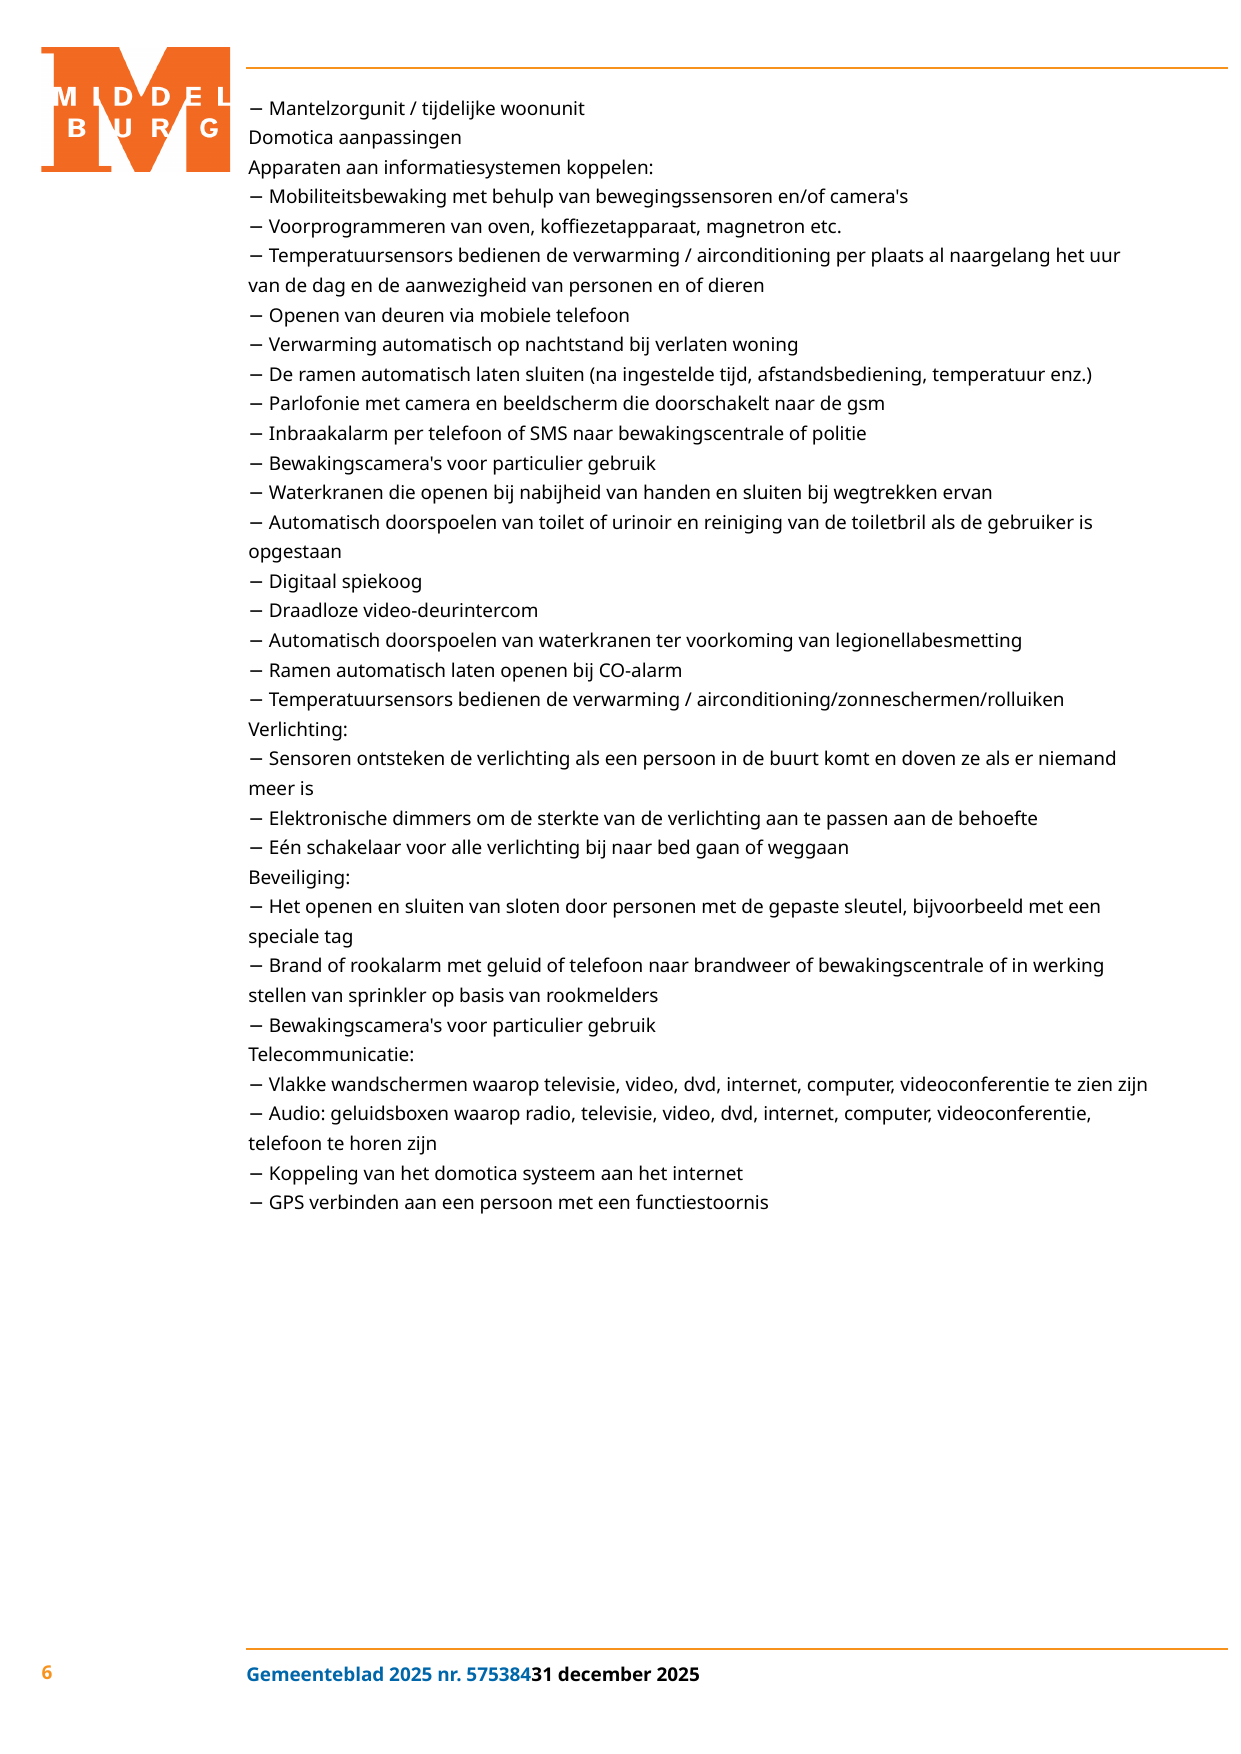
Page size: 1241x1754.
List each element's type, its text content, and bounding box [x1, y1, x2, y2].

text − Bewakingscamera's voor particulier gebruik [248, 1012, 1152, 1038]
text − Parlofonie met camera en beeldscherm die doorschakelt naar de gsm [248, 391, 1152, 416]
text − Elektronische dimmers om de sterkte van de verlichting aan te passen aan de behoefte [248, 805, 1152, 831]
text − Sensoren ontsteken de verlichting als een persoon in de buurt komt en doven ze als er niemand meer is [248, 746, 1152, 801]
text − Voorprogrammeren van oven, koffiezetapparaat, magnetron etc. [248, 213, 1152, 239]
text − Waterkranen die openen bij nabijheid van handen en sluiten bij wegtrekken ervan [248, 479, 1152, 505]
text − Automatisch doorspoelen van toilet of urinoir en reiniging van de toiletbril als de gebruiker is opgestaan [248, 509, 1152, 564]
text − Verwarming automatisch op nachtstand bij verlaten woning [248, 331, 1152, 357]
text − Draadloze video-deurintercom [248, 598, 1152, 623]
text − Bewakingscamera's voor particulier gebruik [248, 450, 1152, 476]
text − Brand of rookalarm met geluid of telefoon naar brandweer of bewakingscentrale of in werking stellen van sprinkler op basis van rookmelders [248, 953, 1152, 1008]
text Telecommunicatie: [248, 1041, 1152, 1067]
text − Audio: geluidsboxen waarop radio, televisie, video, dvd, internet, computer, videoconferentie, telefoon te horen zijn [248, 1101, 1152, 1156]
text − Inbraakalarm per telefoon of SMS naar bewakingscentrale of politie [248, 420, 1152, 446]
text − Automatisch doorspoelen van waterkranen ter voorkoming van legionellabesmetting [248, 627, 1152, 653]
text − Temperatuursensors bedienen de verwarming / airconditioning per plaats al naargelang het uur van de dag en de aanwezigheid van personen en of dieren [248, 243, 1152, 298]
text − GPS verbinden aan een persoon met een functiestoornis [248, 1189, 1152, 1215]
text − Ramen automatisch laten openen bij CO-alarm [248, 657, 1152, 683]
text Beveiliging: [248, 864, 1152, 890]
picture [41, 47, 231, 172]
text Domotica aanpassingen [248, 124, 1152, 150]
text Apparaten aan informatiesystemen koppelen: [248, 154, 1152, 180]
text − Vlakke wandschermen waarop televisie, video, dvd, internet, computer, videoconferentie te zien zijn [248, 1071, 1152, 1097]
text − Mobiliteitsbewaking met behulp van bewegingssensoren en/of camera's [248, 183, 1152, 209]
text − Openen van deuren via mobiele telefoon [248, 302, 1152, 328]
text Verlichting: [248, 716, 1152, 742]
text − Temperatuursensors bedienen de verwarming / airconditioning/zonneschermen/rolluiken [248, 686, 1152, 712]
text − Eén schakelaar voor alle verlichting bij naar bed gaan of weggaan [248, 834, 1152, 860]
text − Mantelzorgunit / tijdelijke woonunit [248, 95, 1152, 121]
text − Koppeling van het domotica systeem aan het internet [248, 1160, 1152, 1186]
text − De ramen automatisch laten sluiten (na ingestelde tijd, afstandsbediening, temperatuur enz.) [248, 361, 1152, 387]
text − Het openen en sluiten van sloten door personen met de gepaste sleutel, bijvoorbeeld met een speciale tag [248, 893, 1152, 949]
text − Digitaal spiekoog [248, 568, 1152, 594]
